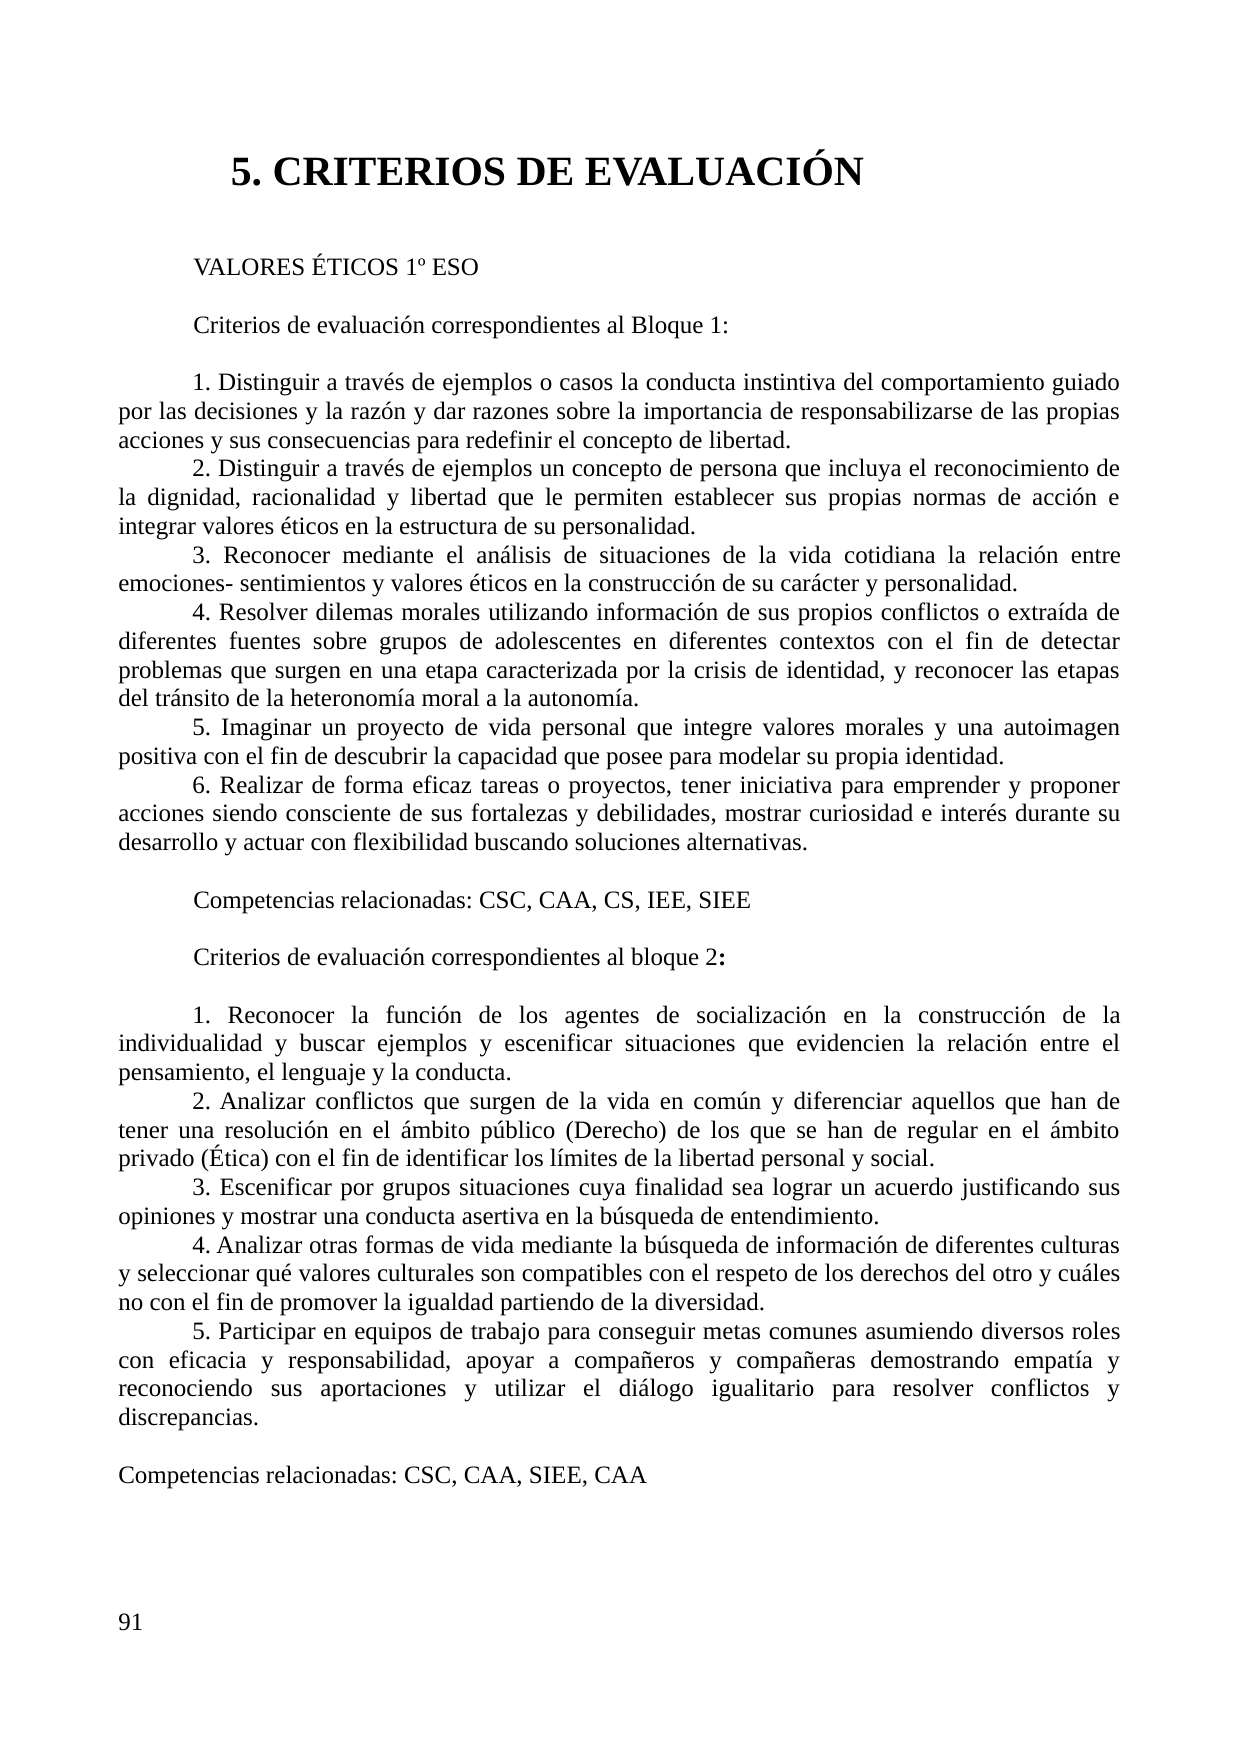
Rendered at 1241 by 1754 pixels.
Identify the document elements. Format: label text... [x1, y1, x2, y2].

text 2. Distinguir a través de ejemplos un concepto de persona que incluya el reconocimiento de la dignidad, racionalidad y libertad que le permiten establecer sus propias normas de acción e integrar valores éticos en la estructura de su personalidad. [118, 453, 1121, 540]
text 3. Reconocer mediante el análisis de situaciones de la vida cotidiana la relación entre emociones- sentimientos y valores éticos en la construcción de su carácter y personalidad. [118, 540, 1121, 597]
text 3. Escenificar por grupos situaciones cuya finalidad sea lograr un acuerdo justificando sus opiniones y mostrar una conducta asertiva en la búsqueda de entendimiento. [118, 1172, 1121, 1230]
text 1. Reconocer la función de los agentes de socialización en la construcción de la individualidad y buscar ejemplos y escenificar situaciones que evidencien la relación entre el pensamiento, el lenguaje y la conducta. [118, 1000, 1121, 1086]
text Criterios de evaluación correspondientes al Bloque 1: [118, 310, 1121, 338]
text 4. Analizar otras formas de vida mediante la búsqueda de información de diferentes culturas y seleccionar qué valores culturales son compatibles con el respeto de los derechos del otro y cuáles no con el fin de promover la igualdad partiendo de la diversidad. [118, 1230, 1121, 1316]
text 6. Realizar de forma eficaz tareas o proyectos, tener iniciativa para emprender y proponer acciones siendo consciente de sus fortalezas y debilidades, mostrar curiosidad e interés durante su desarrollo y actuar con flexibilidad buscando soluciones alternativas. [118, 770, 1121, 856]
text 5. Imaginar un proyecto de vida personal que integre valores morales y una autoimagen positiva con el fin de descubrir la capacidad que posee para modelar su propia identidad. [118, 712, 1121, 770]
text Competencias relacionadas: CSC, CAA, SIEE, CAA [118, 1460, 1121, 1488]
text Competencias relacionadas: CSC, CAA, CS, IEE, SIEE [118, 885, 1121, 913]
text Criterios de evaluación correspondientes al bloque 2: [118, 942, 1121, 971]
text 5. Participar en equipos de trabajo para conseguir metas comunes asumiendo diversos roles con eficacia y responsabilidad, apoyar a compañeros y compañeras demostrando empatía y reconociendo sus aportaciones y utilizar el diálogo igualitario para resolver conflictos y discrepancias. [118, 1316, 1121, 1431]
text 2. Analizar conflictos que surgen de la vida en común y diferenciar aquellos que han de tener una resolución en el ámbito público (Derecho) de los que se han de regular en el ámbito privado (Ética) con el fin de identificar los límites de la libertad personal y social. [118, 1086, 1121, 1172]
text VALORES ÉTICOS 1º ESO [118, 252, 1121, 281]
text 4. Resolver dilemas morales utilizando información de sus propios conflictos o extraída de diferentes fuentes sobre grupos de adolescentes en diferentes contextos con el fin de detectar problemas que surgen en una etapa caracterizada por la crisis de identidad, y reconocer las etapas del tránsito de la heteronomía moral a la autonomía. [118, 597, 1121, 712]
text 1. Distinguir a través de ejemplos o casos la conducta instintiva del comportamiento guiado por las decisiones y la razón y dar razones sobre la importancia de responsabilizarse de las propias acciones y sus consecuencias para redefinir el concepto de libertad. [118, 367, 1121, 453]
list 5. CRITERIOS DE EVALUACIÓN [231, 147, 1121, 195]
